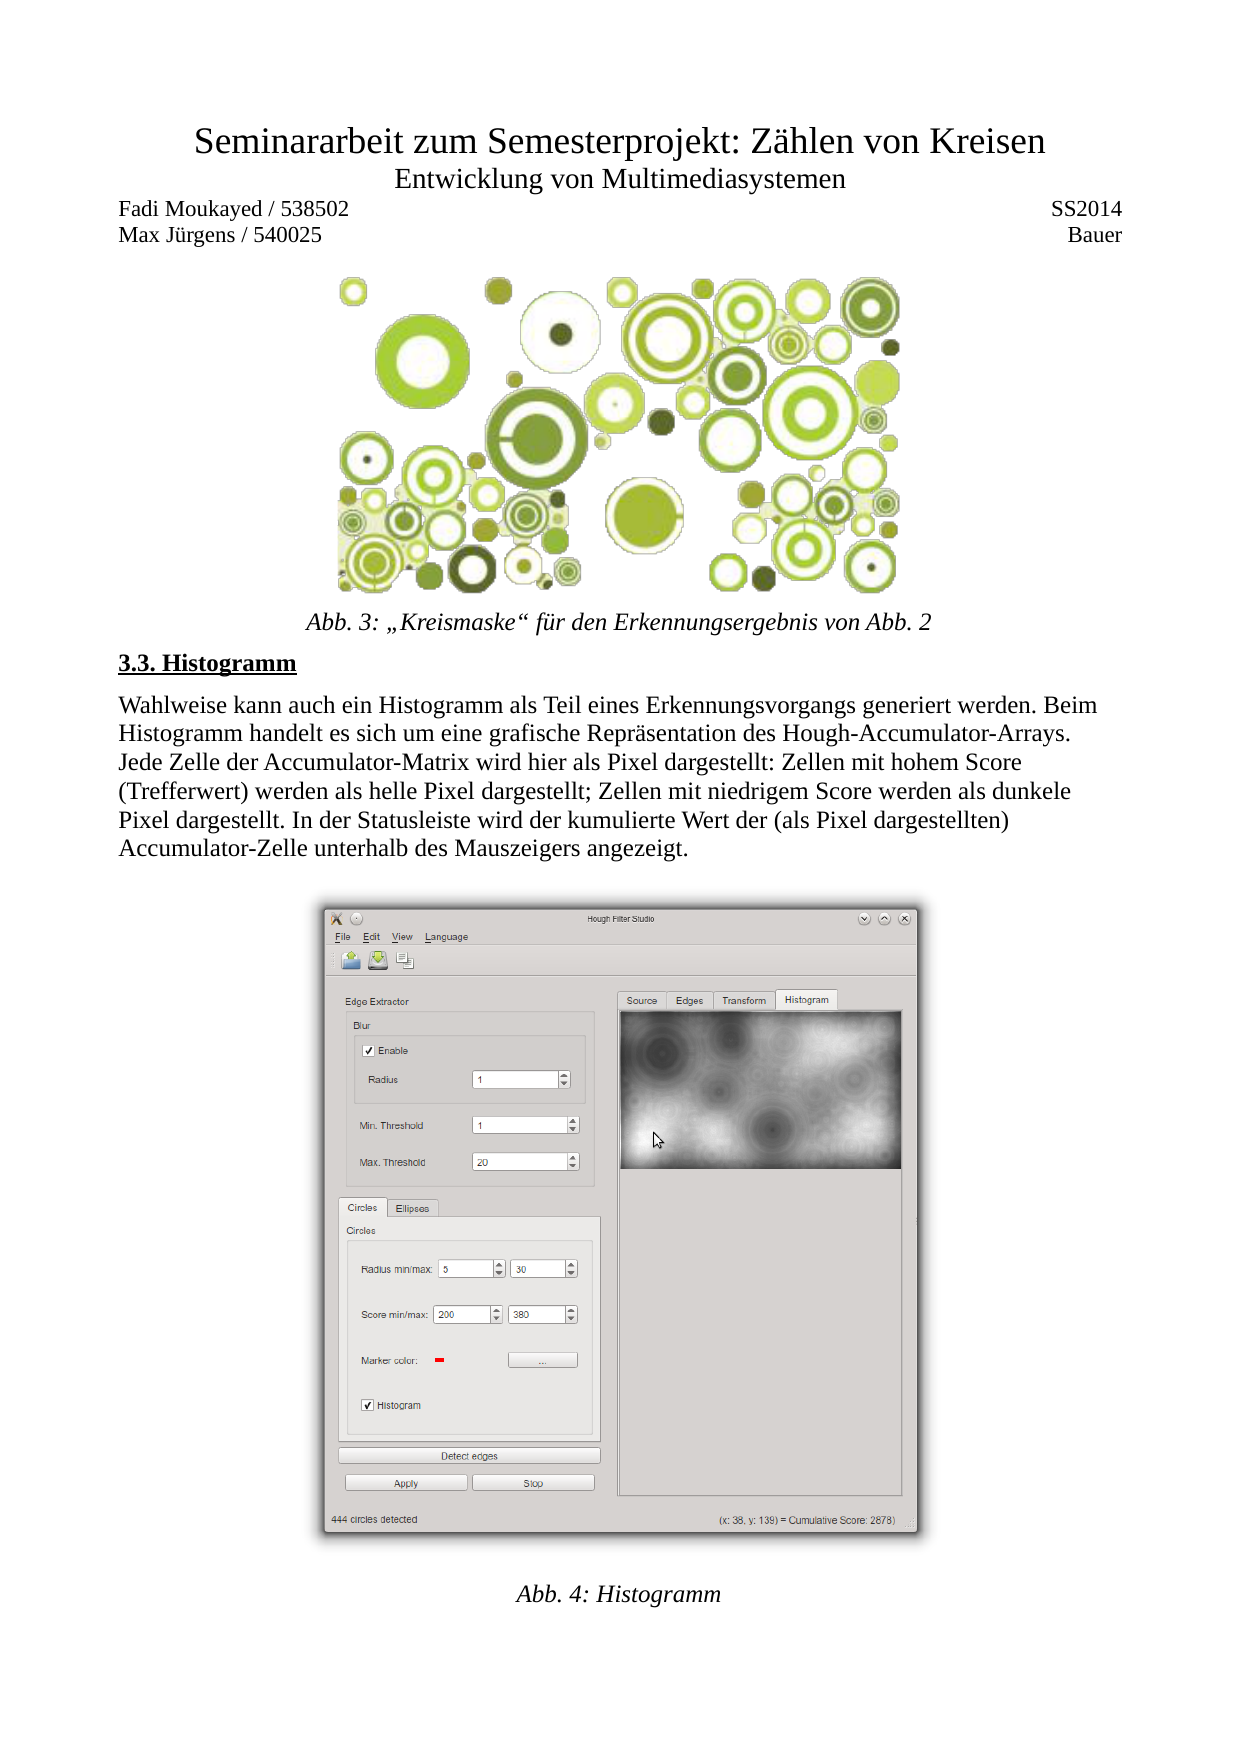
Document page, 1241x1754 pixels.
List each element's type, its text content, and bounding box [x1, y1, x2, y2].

text Wahlweise kann auch ein Histogramm als Teil eines Erkennungsvorgangs generiert werden. Beim Histogramm handelt es sich um eine grafische Repräsentation des Hough-Accumulator-Arrays. Jede Zelle der Accumulator-Matrix wird hier als Pixel dargestellt: Zellen mit hohem Score (Trefferwert) werden als helle Pixel dargestellt; Zellen mit niedrigem Score werden als dunkele Pixel dargestellt. In der Statusleiste wird der kumulierte Wert der (als Pixel dargestellten) Accumulator-Zelle unterhalb des Mauszeigers angezeigt. [118, 690, 1122, 862]
text Abb. 4: Histogramm [118, 1579, 1122, 1607]
text Abb. 3: „Kreismaske“ für den Erkennungsergebnis von Abb. 2 [118, 607, 1122, 636]
text 3.3. Histogramm [118, 648, 1122, 677]
picture [337, 277, 903, 595]
picture [289, 874, 952, 1567]
